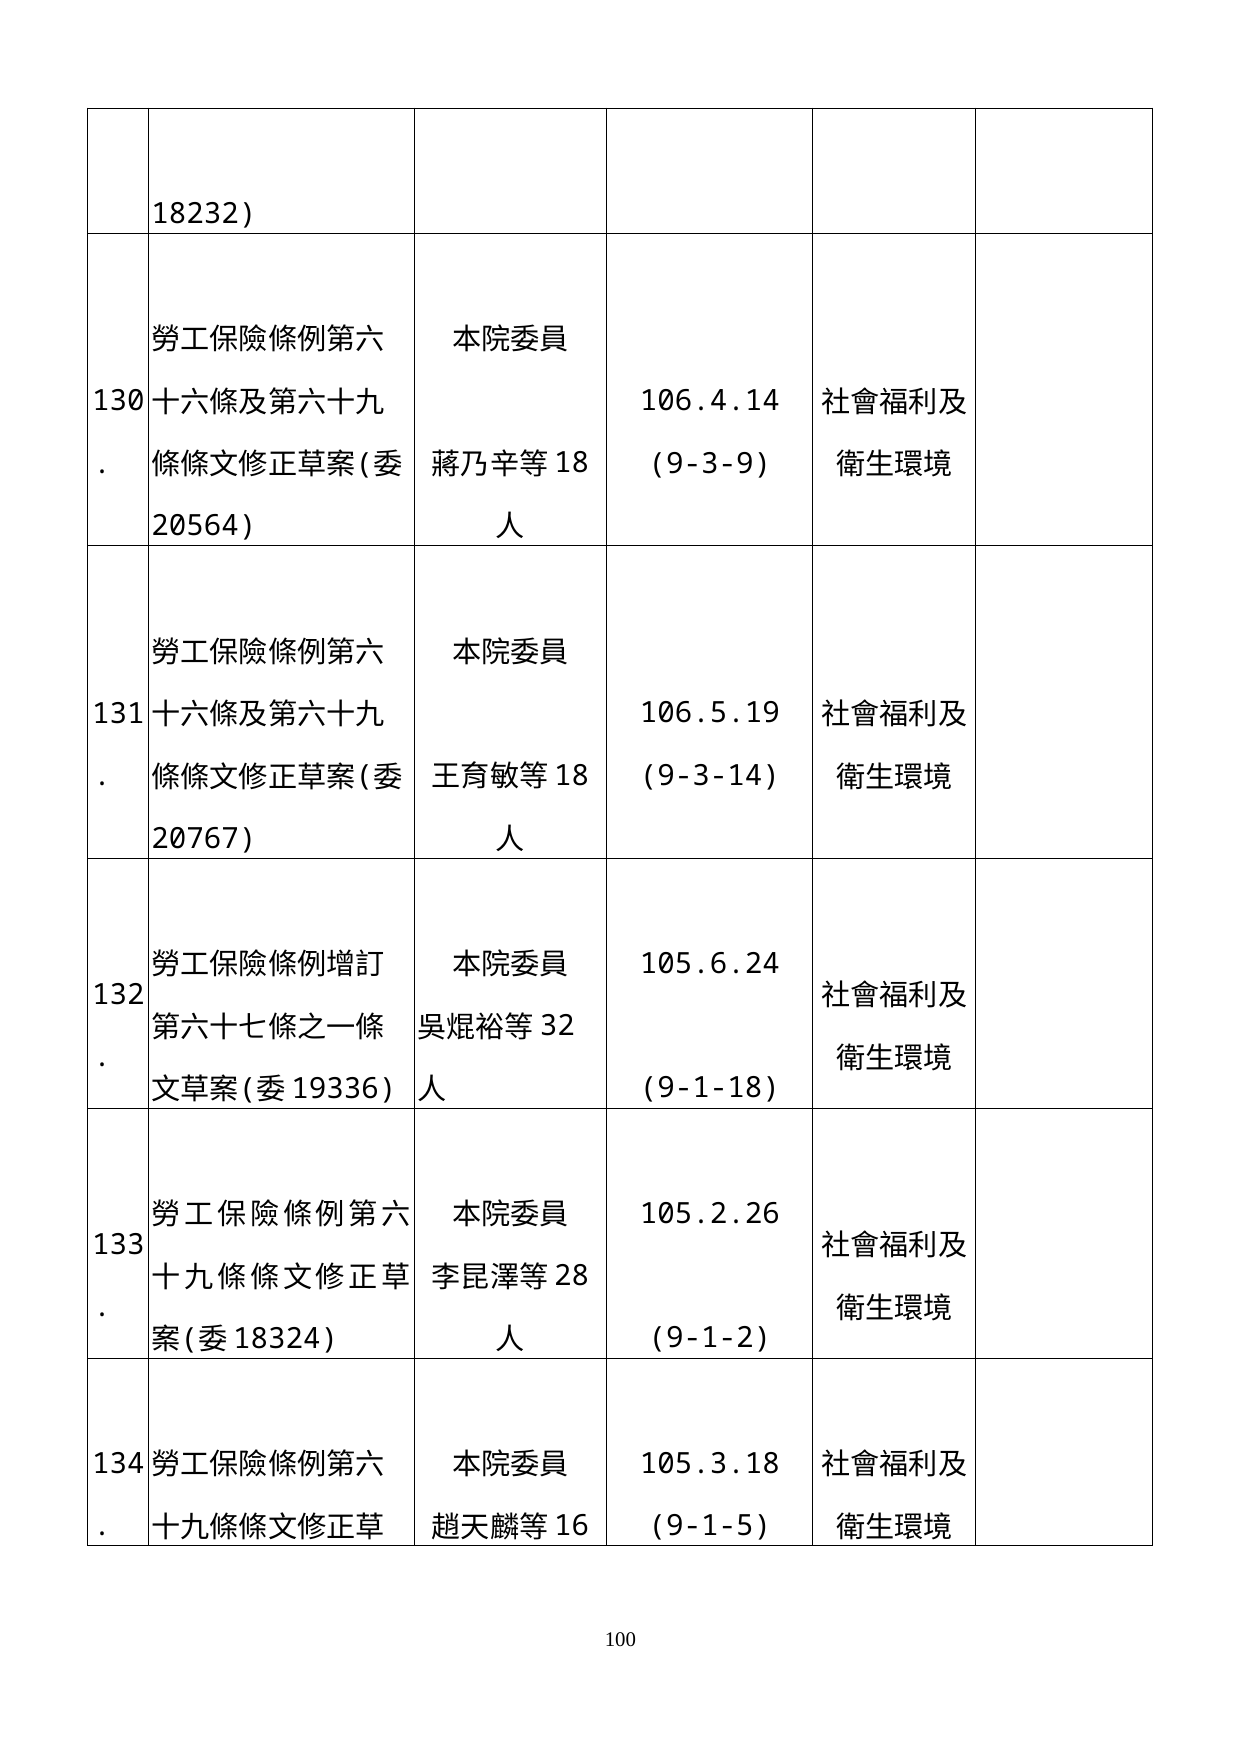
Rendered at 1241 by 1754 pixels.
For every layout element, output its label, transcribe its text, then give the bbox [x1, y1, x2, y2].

table_cell 本院委員 王育敏等18人 [415, 546, 606, 858]
table_cell 勞工保險條例第六十六條及第六十九條條文修正草案(委20767) [149, 546, 414, 858]
table_cell 106.5.19 (9-3-14) [607, 546, 812, 858]
table_cell 本院委員 吳焜裕等32人 [415, 859, 606, 1108]
table_cell 106.4.14 (9-3-9) [607, 234, 812, 545]
table_cell [976, 109, 1152, 233]
table_cell 勞工保險條例第六十九條條文修正草 [149, 1359, 414, 1545]
table_cell 本院委員 蔣乃辛等18人 [415, 234, 606, 545]
table_cell [976, 1359, 1152, 1545]
table_cell 社會福利及衛生環境 [813, 546, 975, 858]
table_cell [976, 1109, 1152, 1358]
table_cell [88, 546, 148, 858]
table_cell [88, 234, 148, 545]
table_cell [607, 109, 812, 233]
table_cell [976, 859, 1152, 1108]
table_cell 本院委員 趙天麟等16 [415, 1359, 606, 1545]
table_cell 勞工保險條例第六十六條及第六十九條條文修正草案(委20564) [149, 234, 414, 545]
table_cell [976, 234, 1152, 545]
table_cell 勞工保險條例第六十九條條文修正草案(委18324) [149, 1109, 414, 1358]
table_cell [415, 109, 606, 233]
table_cell [88, 1109, 148, 1358]
table_cell [88, 109, 148, 233]
table_cell 社會福利及衛生環境 [813, 859, 975, 1108]
table_cell 105.3.18 (9-1-5) [607, 1359, 812, 1545]
table_cell 105.6.24 (9-1-18) [607, 859, 812, 1108]
table_cell 勞工保險條例增訂第六十七條之一條文草案(委19336) [149, 859, 414, 1108]
table_cell 105.2.26 (9-1-2) [607, 1109, 812, 1358]
table_cell [976, 546, 1152, 858]
table_cell 社會福利及衛生環境 [813, 234, 975, 545]
table_cell [88, 859, 148, 1108]
table_cell 18232) [149, 109, 414, 233]
table_cell [88, 1359, 148, 1545]
table_cell 社會福利及衛生環境 [813, 1109, 975, 1358]
table_cell 本院委員 李昆澤等28人 [415, 1109, 606, 1358]
table_cell [813, 109, 975, 233]
table_cell 社會福利及衛生環境 [813, 1359, 975, 1545]
